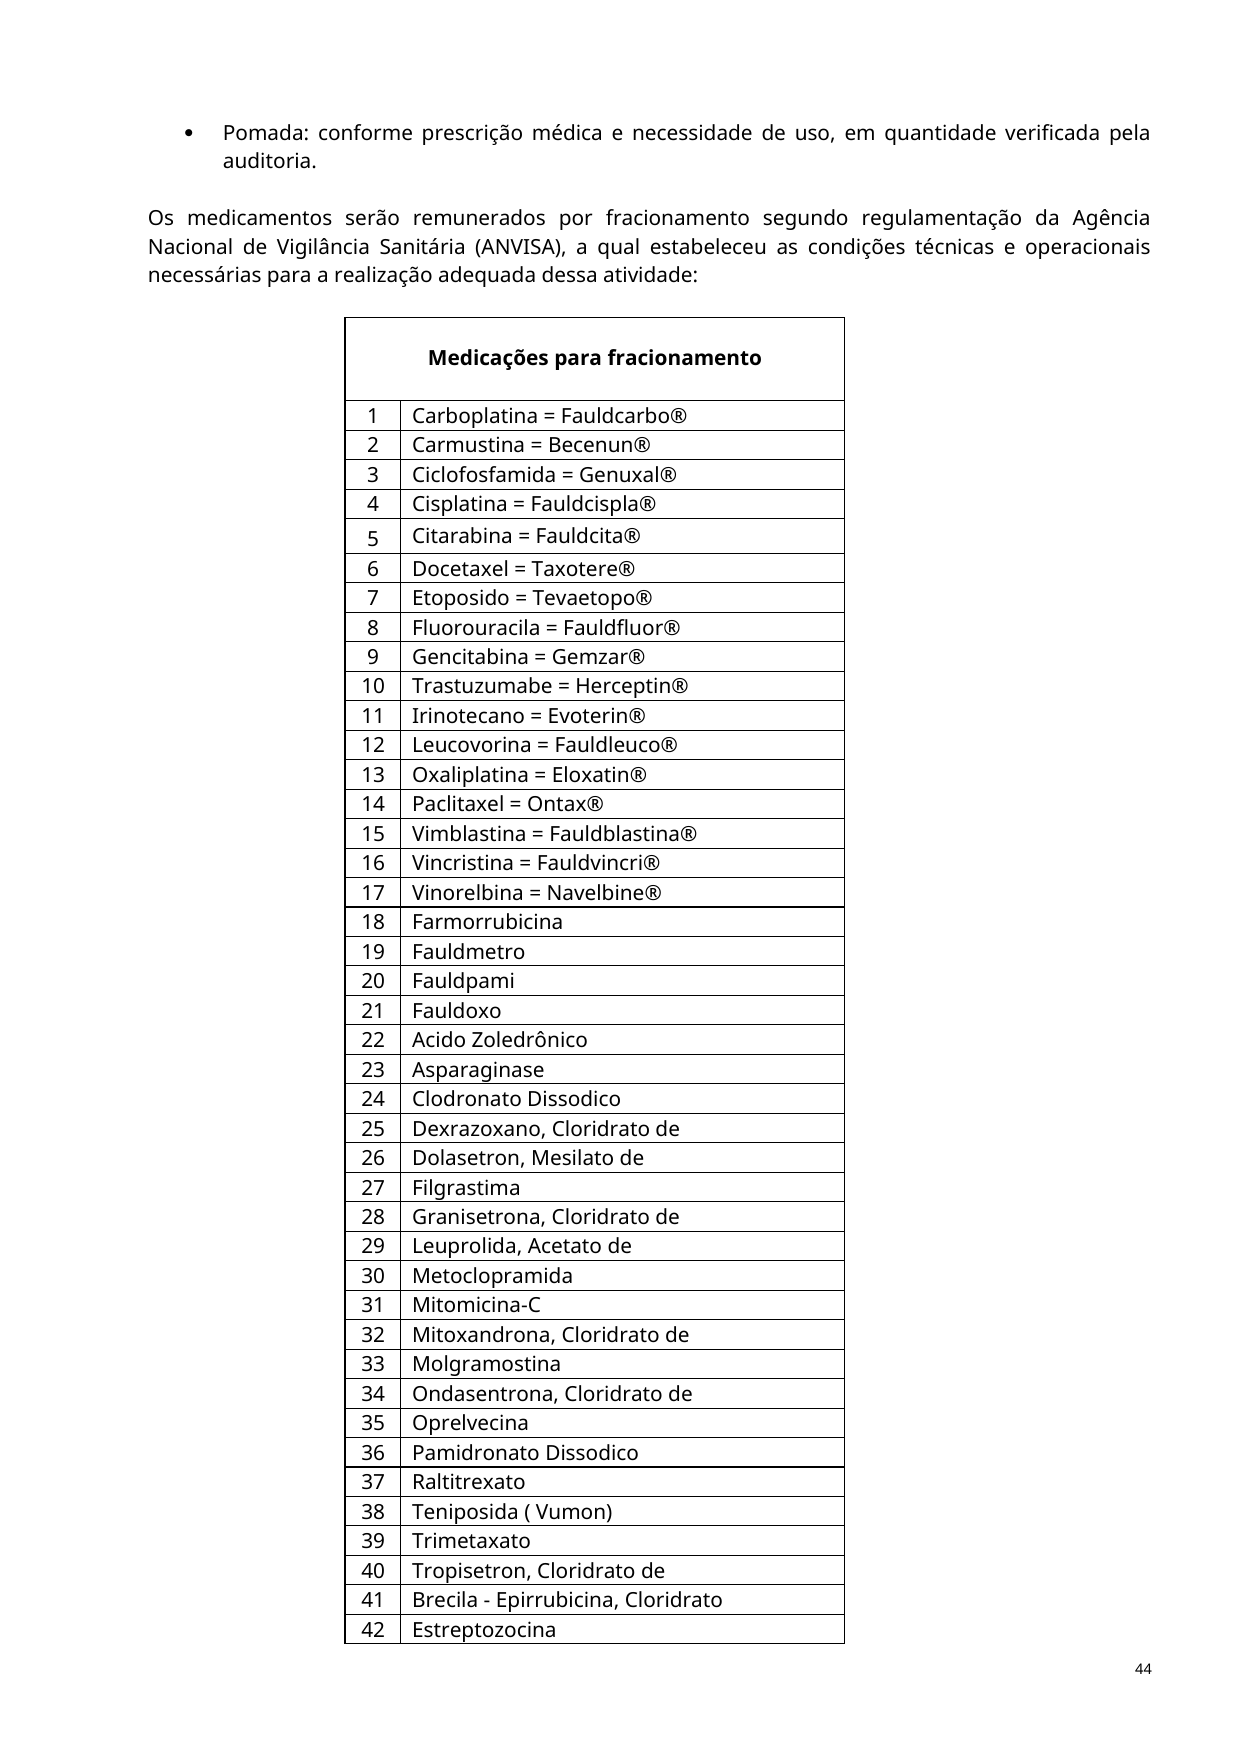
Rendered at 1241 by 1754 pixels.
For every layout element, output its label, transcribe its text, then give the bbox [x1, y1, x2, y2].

text Os medicamentos serão remunerados por fracionamento segundo regulamentação da Agência Nacional de Vigilância Sanitária (ANVISA), a qual estabeleceu as condições técnicas e operacionais necessárias para a realização adequada dessa atividade: [148, 203, 1152, 289]
table_cell Paclitaxel = Ontax® [401, 790, 844, 818]
table_cell Vincristina = Fauldvincri® [401, 849, 844, 877]
table_cell Asparaginase [401, 1055, 844, 1083]
table_cell 18 [346, 908, 400, 936]
table_cell 41 [346, 1585, 400, 1614]
table_cell Teniposida ( Vumon) [401, 1497, 844, 1525]
table_cell Cisplatina = Fauldcispla® [401, 490, 844, 518]
table_cell Fauldpami [401, 966, 844, 995]
table_cell Gencitabina = Gemzar® [401, 642, 844, 671]
table_cell Leucovorina = Fauldleuco® [401, 731, 844, 759]
table_cell 21 [346, 996, 400, 1024]
table_cell Metoclopramida [401, 1261, 844, 1289]
table_cell 24 [346, 1084, 400, 1113]
table_cell Etoposido = Tevaetopo® [401, 583, 844, 612]
table_cell Vinorelbina = Navelbine® [401, 878, 844, 906]
table_cell Acido Zoledrônico [401, 1025, 844, 1054]
table_cell 38 [346, 1497, 400, 1525]
table_cell Leuprolida, Acetato de [401, 1232, 844, 1260]
table_cell 3 [346, 460, 400, 488]
table_cell 27 [346, 1173, 400, 1201]
table_cell 9 [346, 642, 400, 671]
table_cell 6 [346, 554, 400, 582]
table_cell Farmorrubicina [401, 908, 844, 936]
table_cell 4 [346, 490, 400, 518]
table_cell Dexrazoxano, Cloridrato de [401, 1114, 844, 1142]
table_cell 37 [346, 1468, 400, 1496]
table_cell 11 [346, 701, 400, 729]
table_cell 26 [346, 1143, 400, 1172]
table_cell 14 [346, 790, 400, 818]
table_cell 31 [346, 1291, 400, 1319]
table_cell 40 [346, 1556, 400, 1584]
table_cell 25 [346, 1114, 400, 1142]
table_cell 36 [346, 1438, 400, 1466]
table_cell Raltitrexato [401, 1468, 844, 1496]
table_cell 29 [346, 1232, 400, 1260]
table_cell Fauldoxo [401, 996, 844, 1024]
table_cell 32 [346, 1320, 400, 1348]
table_cell 8 [346, 613, 400, 641]
table_cell 1 [346, 401, 400, 429]
table_cell Oxaliplatina = Eloxatin® [401, 760, 844, 788]
table_cell Tropisetron, Cloridrato de [401, 1556, 844, 1584]
table_cell Dolasetron, Mesilato de [401, 1143, 844, 1172]
table_header Medicações para fracionamento [346, 318, 844, 400]
table_cell Pamidronato Dissodico [401, 1438, 844, 1466]
table_cell 20 [346, 966, 400, 995]
table_cell 16 [346, 849, 400, 877]
table_cell Granisetrona, Cloridrato de [401, 1202, 844, 1231]
table_cell 19 [346, 937, 400, 965]
table_cell 5 [346, 519, 400, 553]
table_cell Fluorouracila = Fauldfluor® [401, 613, 844, 641]
table_cell Estreptozocina [401, 1615, 844, 1643]
table_cell Ciclofosfamida = Genuxal® [401, 460, 844, 488]
table_cell Trastuzumabe = Herceptin® [401, 672, 844, 700]
table_cell 17 [346, 878, 400, 906]
table_cell Clodronato Dissodico [401, 1084, 844, 1113]
table_cell 13 [346, 760, 400, 788]
table_cell 2 [346, 431, 400, 459]
table_cell 33 [346, 1350, 400, 1378]
table_cell Molgramostina [401, 1350, 844, 1378]
table_cell 15 [346, 819, 400, 847]
table_cell 34 [346, 1379, 400, 1407]
table_cell 22 [346, 1025, 400, 1054]
table_cell 12 [346, 731, 400, 759]
table_cell 23 [346, 1055, 400, 1083]
table_cell Ondasentrona, Cloridrato de [401, 1379, 844, 1407]
list Pomada: conforme prescrição médica e necessidade de uso, em quantidade verificada pela auditoria. [185, 118, 1152, 175]
table_cell Carmustina = Becenun® [401, 431, 844, 459]
table_cell Docetaxel = Taxotere® [401, 554, 844, 582]
table_cell Brecila - Epirrubicina, Cloridrato [401, 1585, 844, 1614]
table_cell 28 [346, 1202, 400, 1231]
table_cell Filgrastima [401, 1173, 844, 1201]
table_cell Fauldmetro [401, 937, 844, 965]
table_cell Mitomicina-C [401, 1291, 844, 1319]
table_cell 7 [346, 583, 400, 612]
table_cell Oprelvecina [401, 1409, 844, 1437]
table_cell 42 [346, 1615, 400, 1643]
table_cell Carboplatina = Fauldcarbo® [401, 401, 844, 429]
table_cell 35 [346, 1409, 400, 1437]
table_cell 39 [346, 1526, 400, 1555]
table_cell Irinotecano = Evoterin® [401, 701, 844, 729]
table_cell 10 [346, 672, 400, 700]
table_cell Trimetaxato [401, 1526, 844, 1555]
table_cell Mitoxandrona, Cloridrato de [401, 1320, 844, 1348]
table_cell 30 [346, 1261, 400, 1289]
table_cell Citarabina = Fauldcita® [401, 519, 844, 553]
table_cell Vimblastina = Fauldblastina® [401, 819, 844, 847]
